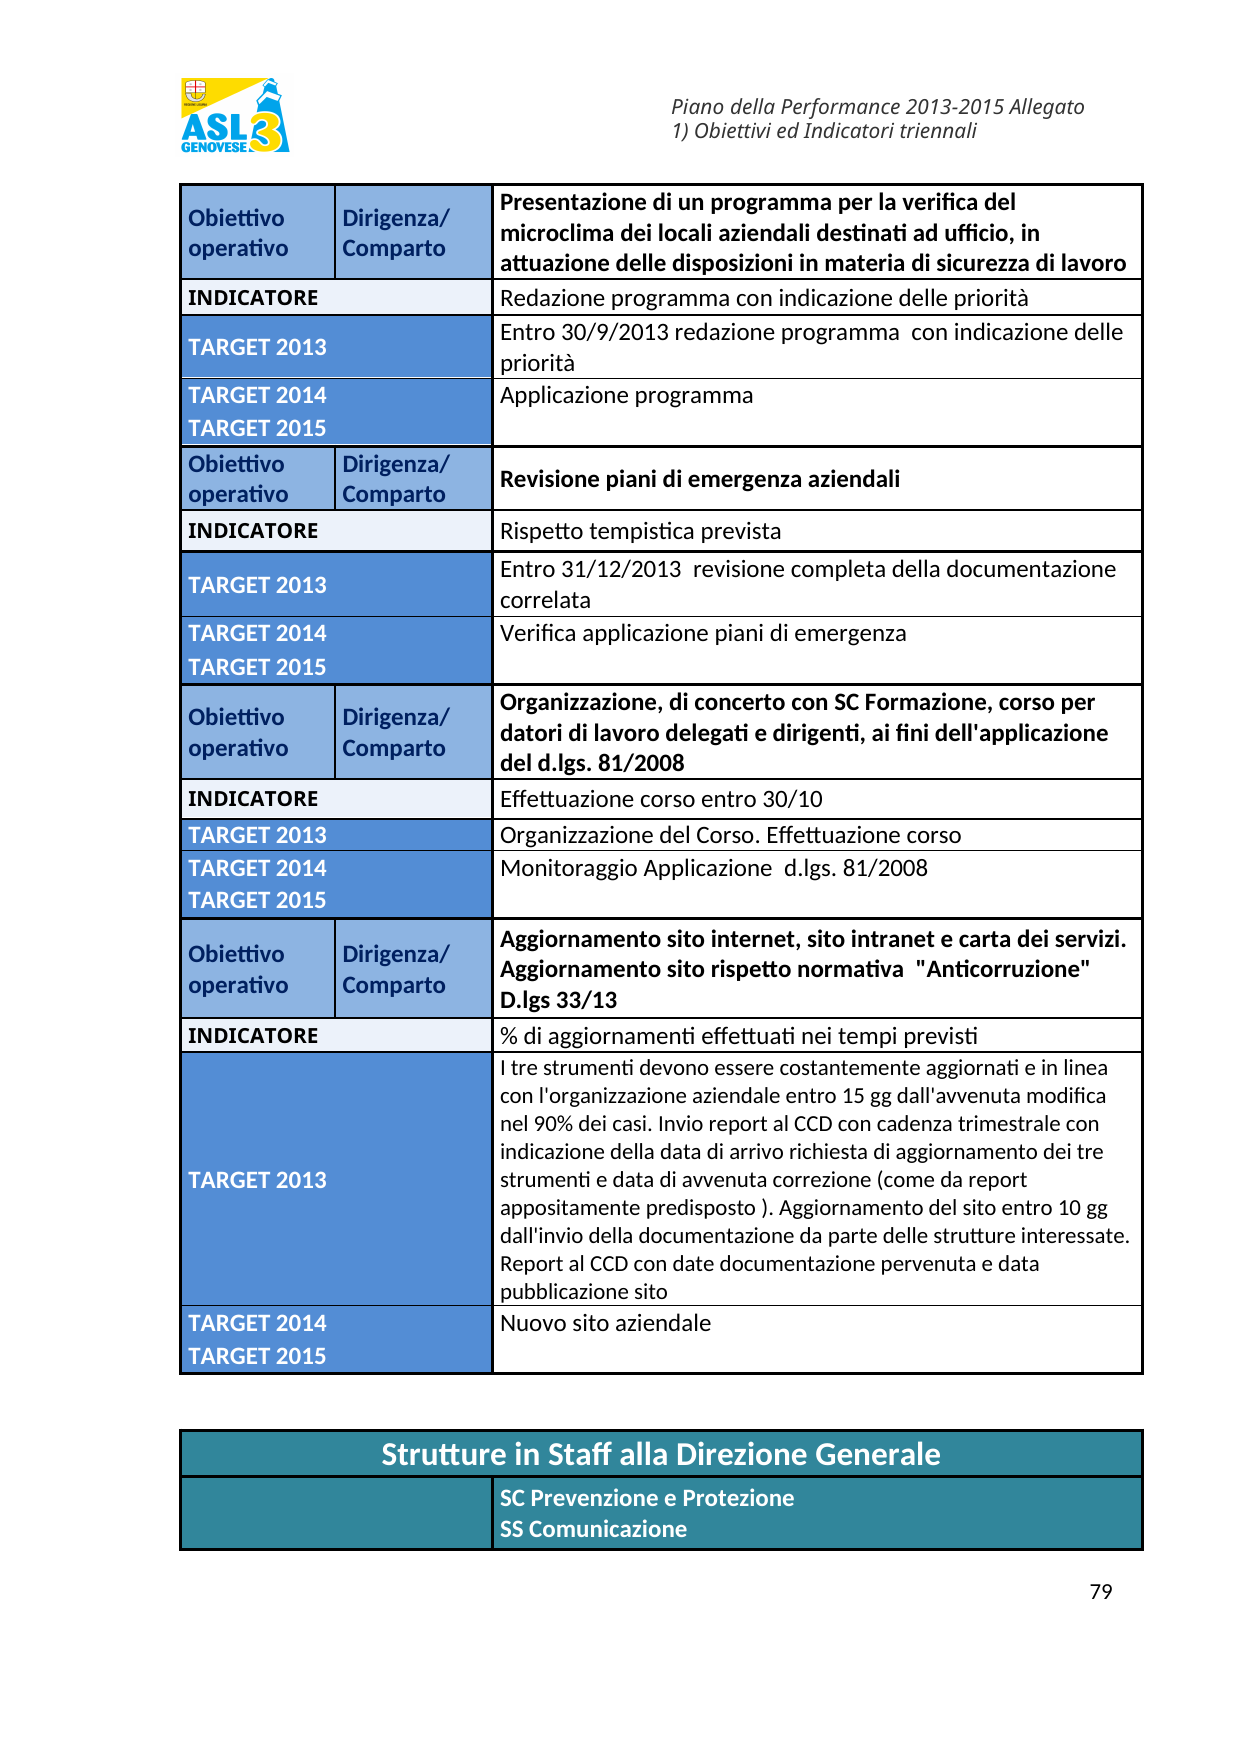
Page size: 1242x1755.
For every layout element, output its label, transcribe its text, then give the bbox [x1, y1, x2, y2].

table_cell INDICATORE [182, 1019, 491, 1051]
table_cell TARGET 2013 [182, 1053, 335, 1305]
table_cell Entro 30/9/2013 redazione programma con indicazione delle priorità [494, 316, 1141, 377]
table_cell TARGET 2013 [182, 553, 335, 616]
table_cell TARGET 2014 [182, 617, 335, 649]
table_cell [494, 649, 1141, 683]
table_cell Obiettivo operativo [182, 920, 334, 1017]
table_cell [494, 883, 1141, 917]
table_cell Obiettivo operativo [182, 686, 334, 778]
table_cell TARGET 2015 [182, 649, 335, 683]
table_cell [335, 883, 491, 917]
table_header Strutture in Staff alla Direzione Generale [182, 1432, 1141, 1475]
table_cell [335, 553, 491, 616]
table_cell [335, 617, 491, 649]
table_cell [335, 316, 491, 377]
table_cell Redazione programma con indicazione delle priorità [494, 280, 1141, 314]
table_cell TARGET 2014 [182, 379, 335, 410]
table_cell Dirigenza/ Comparto [336, 186, 491, 278]
table_cell Applicazione programma [494, 379, 1141, 410]
table_cell [182, 1478, 491, 1548]
table_cell Organizzazione, di concerto con SC Formazione, corso per datori di lavoro delegati e dirigenti, ai fini dell'applicazione del d.lgs. 81/2008 [494, 686, 1141, 778]
table_cell SC Prevenzione e Protezione SS Comunicazione [494, 1478, 1141, 1548]
table_cell I tre strumenti devono essere costantemente aggiornati e in linea con l'organizzazione aziendale entro 15 gg dall'avvenuta modifica nel 90% dei casi. Invio report al CCD con cadenza trimestrale con indicazione della data di arrivo richiesta di aggiornamento dei tre strumenti e data di avvenuta correzione (come da report appositamente predisposto ). Aggiornamento del sito entro 10 gg dall'invio della documentazione da parte delle strutture interessate. Report al CCD con date documentazione pervenuta e data pubblicazione sito [494, 1053, 1141, 1305]
table_cell Obiettivo operativo [182, 448, 334, 509]
table_cell Verifica applicazione piani di emergenza [494, 617, 1141, 649]
table_cell [335, 649, 491, 683]
table_cell TARGET 2013 [182, 820, 335, 850]
table_cell Organizzazione del Corso. Effettuazione corso [494, 820, 1141, 850]
table_cell TARGET 2014 [182, 851, 335, 883]
table_cell [335, 410, 491, 444]
table_cell INDICATORE [182, 511, 491, 550]
table_cell TARGET 2015 [182, 883, 335, 917]
table_cell Obiettivo operativo [182, 186, 334, 278]
table_cell Dirigenza/ Comparto [336, 448, 491, 509]
table_cell % di aggiornamenti effettuati nei tempi previsti [494, 1019, 1141, 1051]
table_cell Monitoraggio Applicazione d.lgs. 81/2008 [494, 851, 1141, 883]
table_cell Rispetto tempistica prevista [494, 511, 1141, 550]
table_cell [335, 1306, 491, 1338]
table_cell Revisione piani di emergenza aziendali [494, 448, 1141, 509]
table_cell [335, 820, 491, 850]
table_cell TARGET 2014 [182, 1306, 335, 1338]
table_cell Dirigenza/ Comparto [336, 686, 491, 778]
table_cell Dirigenza/ Comparto [336, 920, 491, 1017]
table_cell Effettuazione corso entro 30/10 [494, 780, 1141, 817]
table_cell [335, 379, 491, 410]
table_cell TARGET 2013 [182, 316, 335, 377]
table_cell [335, 1338, 491, 1372]
table_cell INDICATORE [182, 780, 491, 817]
table_cell INDICATORE [182, 280, 491, 314]
table_cell Nuovo sito aziendale [494, 1306, 1141, 1338]
table_cell TARGET 2015 [182, 1338, 335, 1372]
table_cell [494, 410, 1141, 444]
table_cell Presentazione di un programma per la verifica del microclima dei locali aziendali destinati ad ufficio, in attuazione delle disposizioni in materia di sicurezza di lavoro [494, 186, 1141, 278]
table_cell [494, 1338, 1141, 1372]
table_cell Aggiornamento sito internet, sito intranet e carta dei servizi. Aggiornamento sito rispetto normativa "Anticorruzione" D.lgs 33/13 [494, 920, 1141, 1017]
table_cell [335, 851, 491, 883]
table_cell Entro 31/12/2013 revisione completa della documentazione correlata [494, 553, 1141, 616]
table_cell TARGET 2015 [182, 410, 335, 444]
table_cell [335, 1053, 491, 1305]
